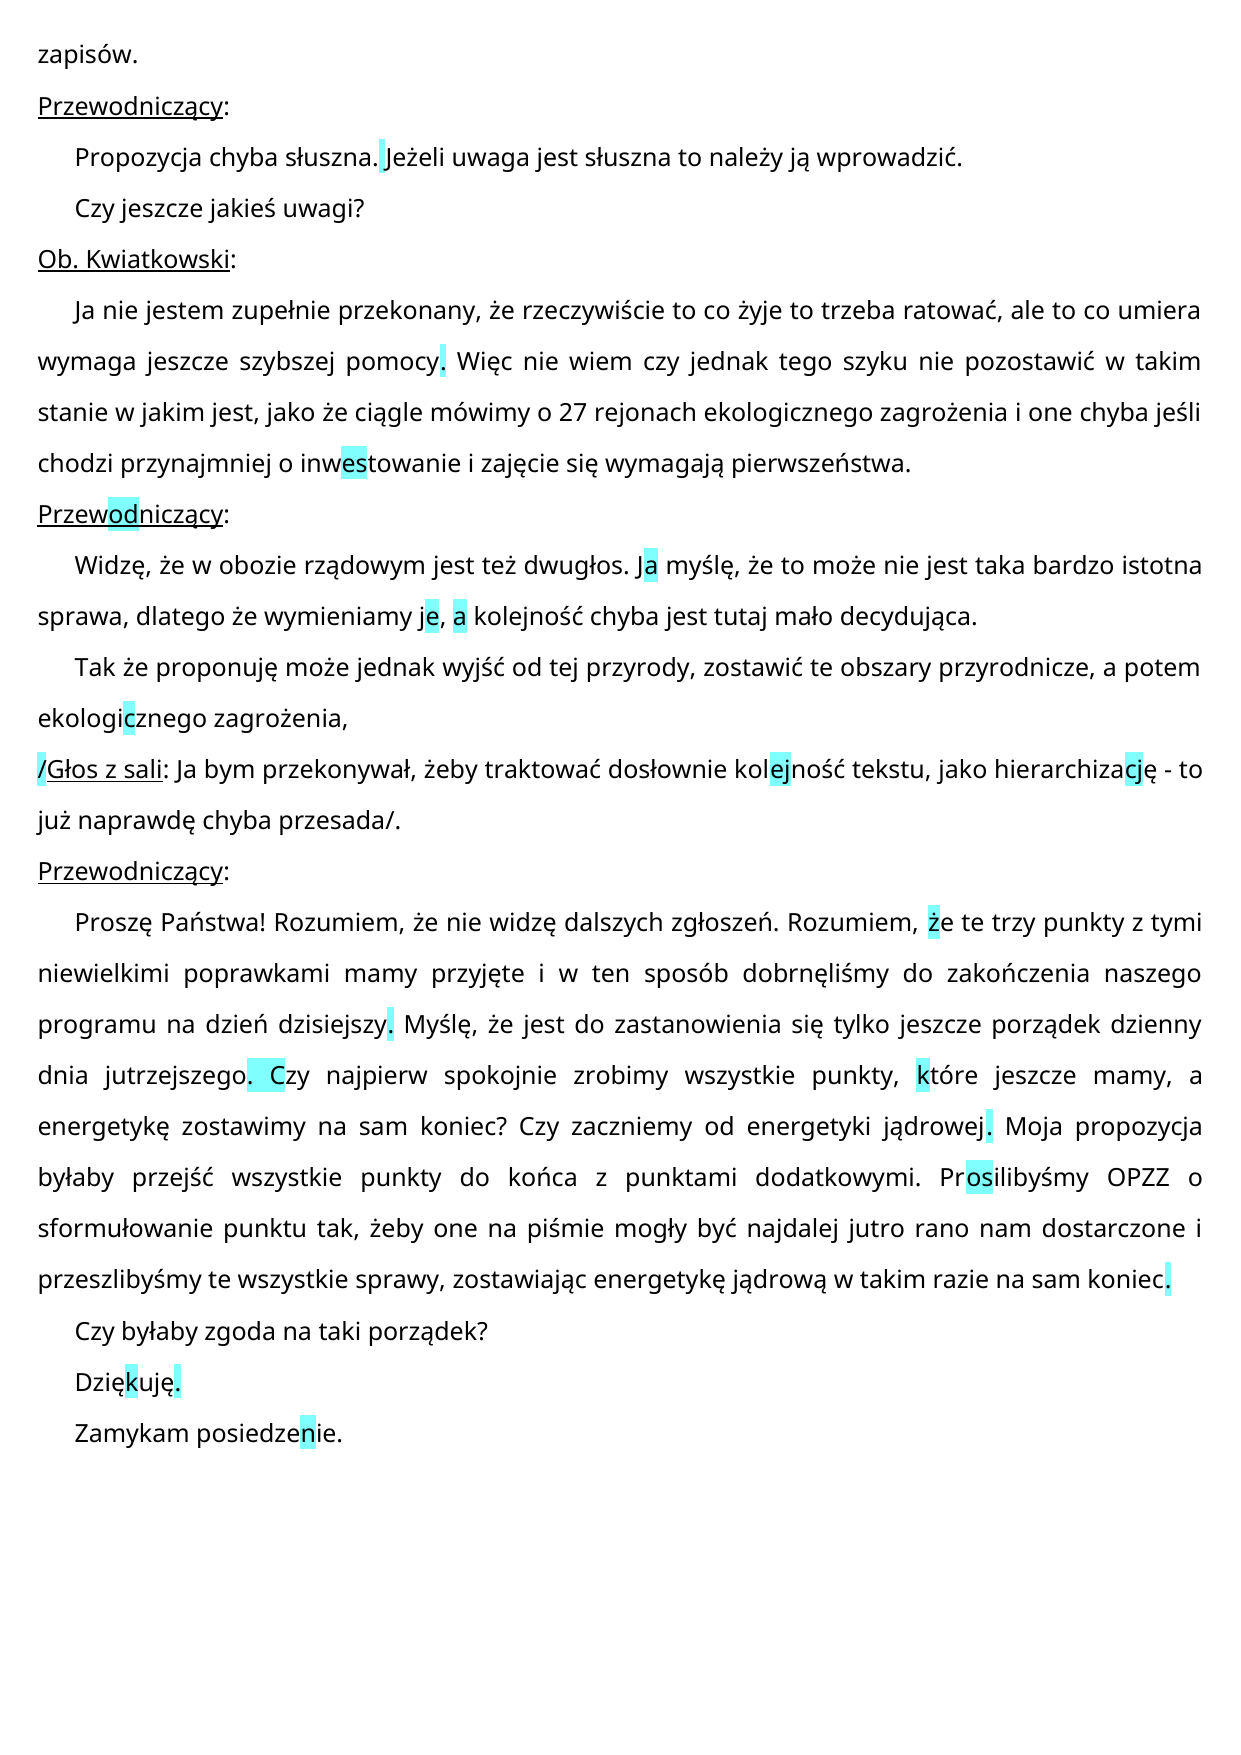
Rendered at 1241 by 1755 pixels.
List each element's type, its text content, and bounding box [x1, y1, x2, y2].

text Ja nie jestem zupełnie przekonany, że rzeczywiście to co żyje to trzeba ratować, ale to co umiera wymaga jeszcze szybszej pomocy. Więc nie wiem czy jednak tego szyku nie pozostawić w takim stanie w jakim jest, jako że ciągle mówimy o 27 rejonach ekologicznego zagrożenia i one chyba jeśli chodzi przynajmniej o inwestowanie i zajęcie się wymagają pierwszeństwa. [37, 292, 1203, 479]
text Proszę Państwa! Rozumiem, że nie widzę dalszych zgłoszeń. Rozumiem, że te trzy punkty z tymi niewielkimi poprawkami mamy przyjęte i w ten sposób dobrnęliśmy do zakończenia naszego programu na dzień dzisiejszy. Myślę, że jest do zastanowienia się tylko jeszcze porządek dzienny dnia jutrzejszego. Czy najpierw spokojnie zrobimy wszystkie punkty, które jeszcze mamy, a energetykę zostawimy na sam koniec? Czy zaczniemy od energetyki jądrowej. Moja propozycja byłaby przejść wszystkie punkty do końca z punktami dodatkowymi. Prosilibyśmy OPZZ o sformułowanie punktu tak, żeby one na piśmie mogły być najdalej jutro rano nam dostarczone i przeszlibyśmy te wszystkie sprawy, zostawiając energetykę jądrową w takim razie na sam koniec. [37, 905, 1203, 1296]
text zapisów. [37, 37, 1203, 71]
text Widzę, że w obozie rządowym jest też dwugłos. Ja myślę, że to może nie jest taka bardzo istotna sprawa, dlatego że wymieniamy je, a kolejność chyba jest tutaj mało decydująca. [37, 548, 1203, 633]
text /Głos z sali: Ja bym przekonywał, żeby traktować dosłownie kolejność tekstu, jako hierarchizację - to już naprawdę chyba przesada/. [37, 752, 1203, 837]
text Propozycja chyba słuszna. Jeżeli uwaga jest słuszna to należy ją wprowadzić. [37, 139, 1203, 173]
text Czy jeszcze jakieś uwagi? [37, 190, 1203, 224]
text Zamykam posiedzenie. [37, 1415, 1203, 1449]
text Ob. Kwiatkowski: [37, 241, 1203, 275]
text Tak że proponuję może jednak wyjść od tej przyrody, zostawić te obszary przyrodnicze, a potem ekologicznego zagrożenia, [37, 650, 1203, 735]
text Dziękuję. [37, 1364, 1203, 1398]
text Przewodniczący: [37, 854, 1203, 888]
text Przewodniczący: [37, 497, 1203, 531]
text Przewodniczący: [37, 88, 1203, 122]
text Czy byłaby zgoda na taki porządek? [37, 1313, 1203, 1347]
